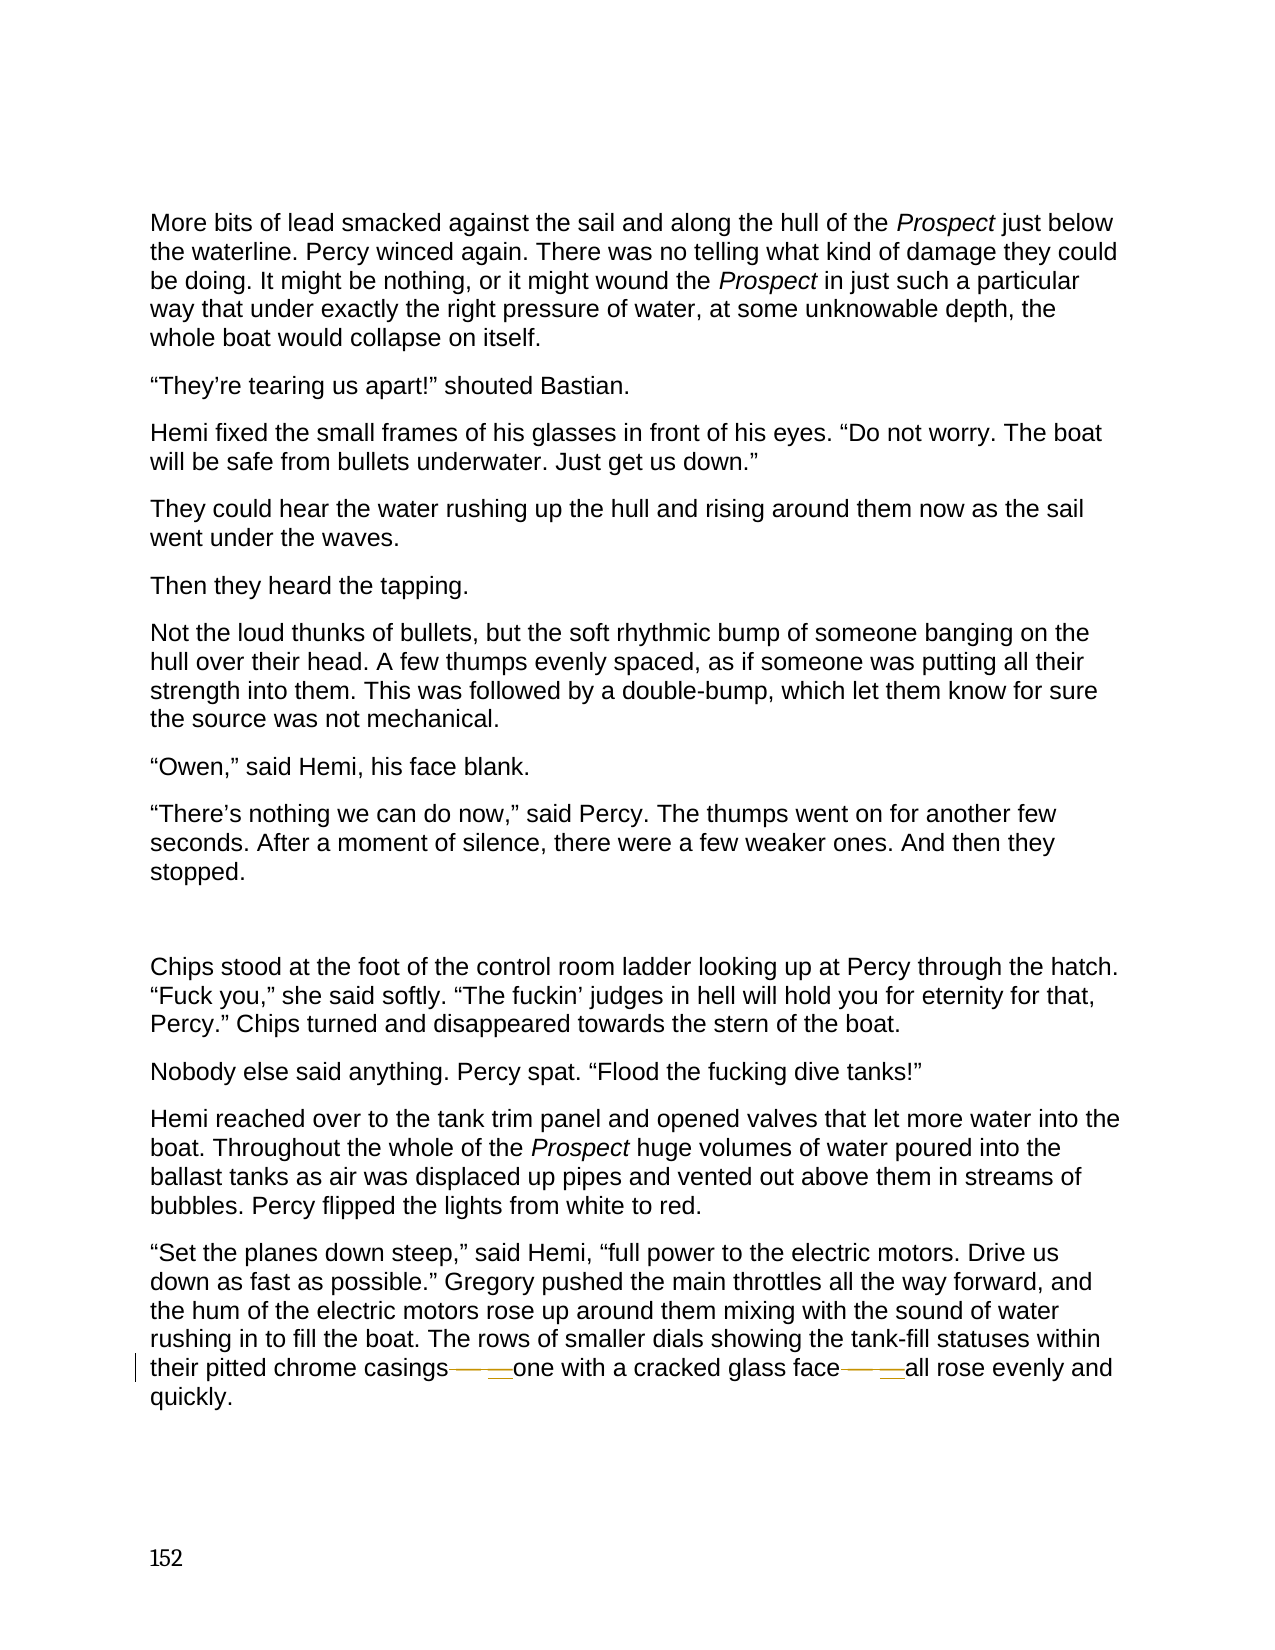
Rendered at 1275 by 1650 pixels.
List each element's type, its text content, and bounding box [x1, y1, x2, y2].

text Chips stood at the foot of the control room ladder looking up at Percy through the hatch. “Fuck you,” she said softly. “The fuckin’ judges in hell will hold you for eternity for that, Percy.” Chips turned and disappeared towards the stern of the boat. [150, 952, 1125, 1038]
text Hemi fixed the small frames of his glasses in front of his eyes. “Do not worry. The boat will be safe from bullets underwater. Just get us down.” [150, 418, 1125, 476]
text Nobody else said anything. Percy spat. “Flood the fucking dive tanks!” [150, 1057, 1125, 1086]
text More bits of lead smacked against the sail and along the hull of the Prospect just below the waterline. Percy winced again. There was no telling what kind of damage they could be doing. It might be nothing, or it might wound the Prospect in just such a particular way that under exactly the right pressure of water, at some unknowable depth, the whole boat would collapse on itself. [150, 208, 1125, 352]
text “They’re tearing us apart!” shouted Bastian. [150, 371, 1125, 399]
text “There’s nothing we can do now,” said Percy. The thumps went on for another few seconds. After a moment of silence, there were a few weaker ones. And then they stopped. [150, 799, 1125, 886]
text Then they heard the tapping. [150, 571, 1125, 599]
text Not the loud thunks of bullets, but the soft rhythmic bump of someone banging on the hull over their head. A few thumps evenly spaced, as if someone was putting all their strength into them. This was followed by a double-bump, which let them know for sure the source was not mechanical. [150, 618, 1125, 733]
text “Owen,” said Hemi, his face blank. [150, 752, 1125, 781]
text Hemi reached over to the tank trim panel and opened valves that let more water into the boat. Throughout the whole of the Prospect huge volumes of water poured into the ballast tanks as air was displaced up pipes and vented out above them in streams of bubbles. Percy flipped the lights from white to red. [150, 1104, 1125, 1219]
text “Set the planes down steep,” said Hemi, “full power to the electric motors. Drive us down as fast as possible.” Gregory pushed the main throttles all the way forward, and the hum of the electric motors rose up around them mixing with the sound of water rushing in to fill the boat. The rows of smaller dials showing the tank-fill statuses within their pitted chrome casings—one with a cracked glass face—all rose evenly and quickly. [150, 1238, 1125, 1411]
text They could hear the water rushing up the hull and rising around them now as the sail went under the waves. [150, 494, 1125, 552]
